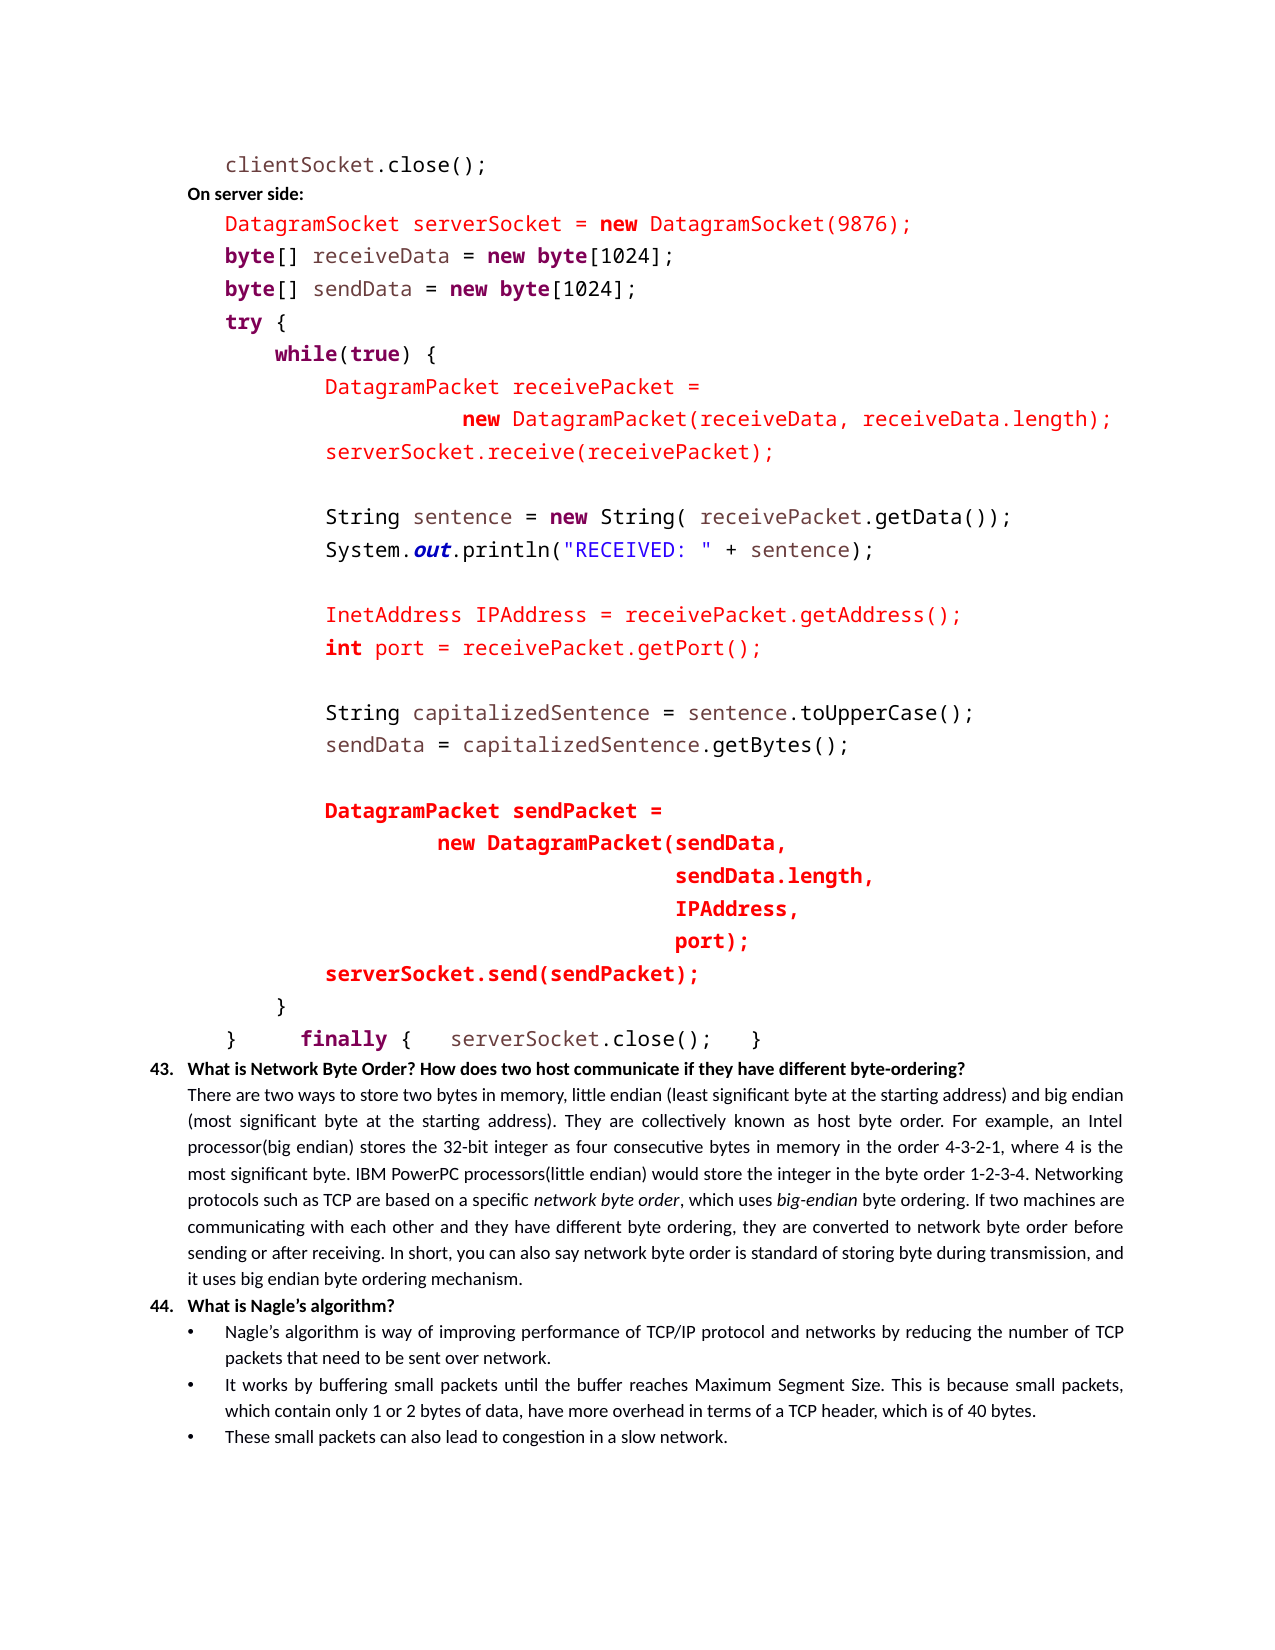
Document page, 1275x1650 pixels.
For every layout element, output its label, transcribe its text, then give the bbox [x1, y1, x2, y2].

list port); [150, 926, 1125, 955]
list System.out.println("RECEIVED: " + sentence); [150, 535, 1125, 563]
list } [150, 991, 1125, 1020]
list What is Nagle’s algorithm? [150, 1294, 1125, 1317]
list clientSocket.close(); [150, 150, 1125, 178]
list There are two ways to store two bytes in memory, little endian (least significant byte at the starting address) and big endian (most significant byte at the starting address). They are collectively known as host byte order. For example, an Intel processor(big endian) stores the 32-bit integer as four consecutive bytes in memory in the order 4-3-2-1, where 4 is the most significant byte. IBM PowerPC processors(little endian) would store the integer in the byte order 1-2-3-4. Networking protocols such as TCP are based on a specific network byte order, which uses big-endian byte ordering. If two machines are communicating with each other and they have different byte ordering, they are converted to network byte order before sending or after receiving. In short, you can also say network byte order is standard of storing byte during transmission, and it uses big endian byte ordering mechanism. [150, 1083, 1125, 1290]
list } finally { serverSocket.close(); } [150, 1024, 1125, 1052]
list new DatagramPacket(sendData, [150, 828, 1125, 857]
list String sentence = new String( receivePacket.getData()); [150, 502, 1125, 531]
list These small packets can also lead to congestion in a slow network. [187, 1426, 1125, 1448]
list int port = receivePacket.getPort(); [150, 633, 1125, 661]
list byte[] receiveData = new byte[1024]; [150, 242, 1125, 270]
list IPAddress, [150, 894, 1125, 922]
list new DatagramPacket(receiveData, receiveData.length); [150, 404, 1125, 433]
list InetAddress IPAddress = receivePacket.getAddress(); [150, 600, 1125, 629]
list String capitalizedSentence = sentence.toUpperCase(); [150, 698, 1125, 726]
list On server side: [150, 183, 1125, 206]
list It works by buffering small packets until the buffer reaches Maximum Segment Size. This is because small packets, which contain only 1 or 2 bytes of data, have more overhead in terms of a TCP header, which is of 40 bytes. [187, 1373, 1125, 1422]
list DatagramPacket receivePacket = [150, 372, 1125, 400]
list byte[] sendData = new byte[1024]; [150, 274, 1125, 303]
list Nagle’s algorithm is way of improving performance of TCP/IP protocol and networks by reducing the number of TCP packets that need to be sent over network. [187, 1320, 1125, 1369]
list DatagramPacket sendPacket = [150, 796, 1125, 824]
list try { [150, 307, 1125, 335]
list sendData = capitalizedSentence.getBytes(); [150, 731, 1125, 759]
list while(true) { [150, 339, 1125, 368]
list sendData.length, [150, 861, 1125, 889]
list What is Network Byte Order? How does two host communicate if they have different byte-ordering? [150, 1057, 1125, 1079]
list serverSocket.receive(receivePacket); [150, 437, 1125, 466]
list serverSocket.send(sendPacket); [150, 959, 1125, 987]
list DatagramSocket serverSocket = new DatagramSocket(9876); [150, 209, 1125, 237]
